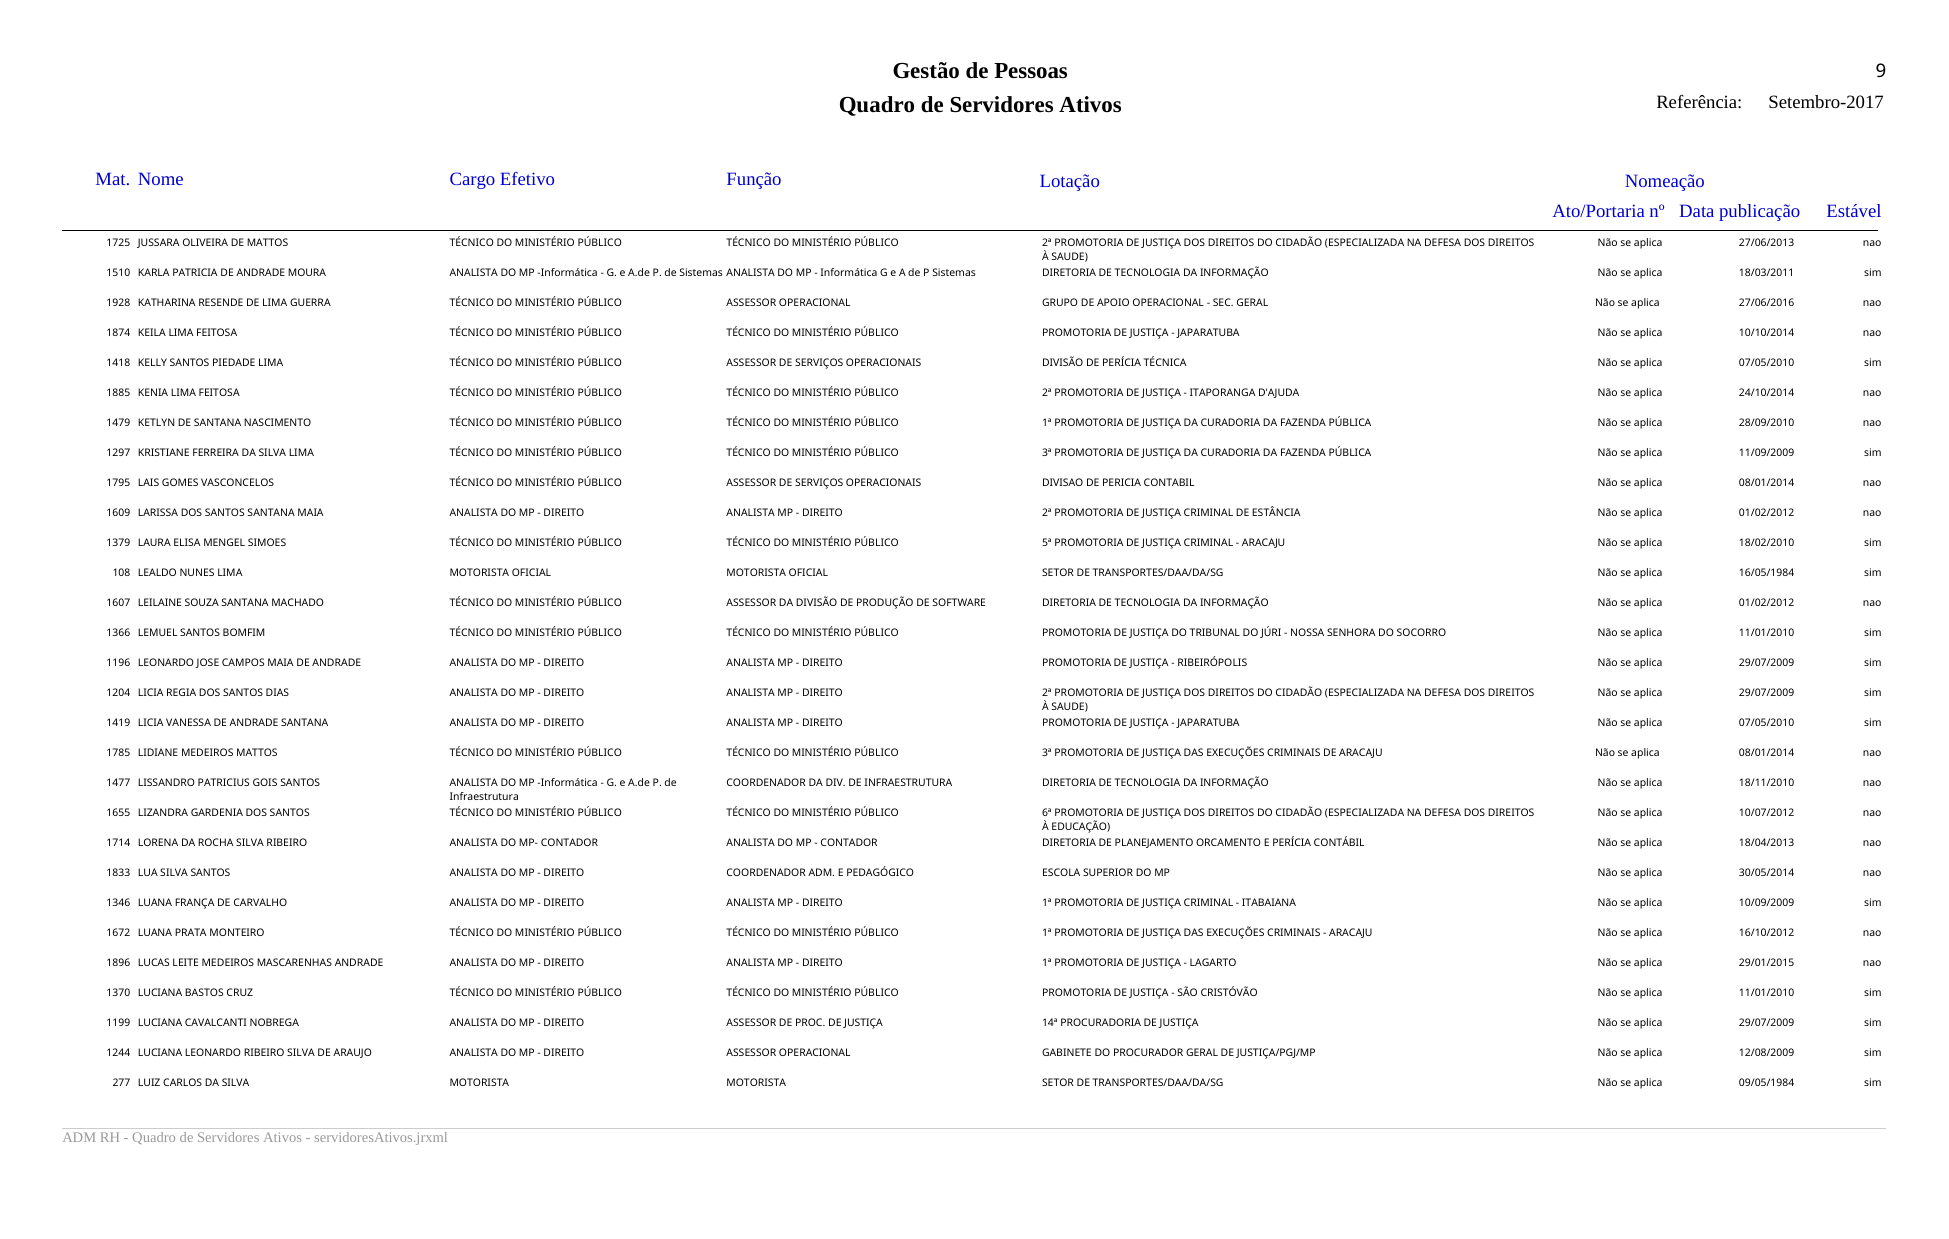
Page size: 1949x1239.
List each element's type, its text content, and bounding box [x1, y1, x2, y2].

table_cell ANALISTA DO MP - DIREITO [449, 715, 723, 745]
table_cell [1030, 355, 1042, 385]
table_cell nao [1803, 775, 1881, 805]
table_cell [1030, 1045, 1042, 1075]
table_cell 11/01/2010 [1662, 985, 1794, 1015]
table_cell [130, 445, 138, 475]
table_cell ANALISTA MP - DIREITO [726, 685, 1030, 715]
table_cell [1881, 685, 1948, 715]
table_cell LAIS GOMES VASCONCELOS [138, 475, 443, 505]
table_cell [1794, 805, 1803, 835]
table_cell nao [1803, 745, 1881, 775]
table_cell nao [1803, 385, 1881, 415]
table_cell DIRETORIA DE TECNOLOGIA DA INFORMAÇÃO [1042, 775, 1538, 805]
table_cell [1030, 685, 1042, 715]
table_cell [1881, 200, 1948, 229]
table_cell [0, 775, 68, 805]
table_cell ASSESSOR DA DIVISÃO DE PRODUÇÃO DE SOFTWARE [726, 595, 1030, 625]
table_cell 1346 [68, 895, 130, 925]
table_cell Não se aplica [1547, 595, 1662, 625]
table_cell nao [1803, 325, 1881, 355]
table_cell nao [1803, 835, 1881, 865]
table_cell nao [1803, 805, 1881, 835]
table_cell TÉCNICO DO MINISTÉRIO PÚBLICO [449, 355, 723, 385]
table_cell [130, 595, 138, 625]
table_cell Não se aplica [1547, 805, 1662, 835]
table_cell [1538, 445, 1547, 475]
table_cell [1881, 355, 1948, 385]
table_cell [443, 385, 449, 415]
table_cell Não se aplica [1547, 505, 1662, 535]
table_cell [0, 1075, 68, 1105]
table_cell [0, 1045, 68, 1075]
table_cell [1794, 505, 1803, 535]
table_cell TÉCNICO DO MINISTÉRIO PÚBLICO [726, 445, 1030, 475]
table_cell [443, 715, 449, 745]
table_cell [130, 685, 138, 715]
table_cell [130, 925, 138, 955]
table_cell LISSANDRO PATRICIUS GOIS SANTOS [138, 775, 443, 805]
table_cell 09/05/1984 [1662, 1075, 1794, 1105]
table_cell [0, 715, 68, 745]
table_cell 1725 [68, 235, 130, 265]
table_cell ANALISTA DO MP -Informática - G. e A.de P. de Sistemas [449, 265, 723, 295]
table_cell Ato/Portaria nº [1529, 200, 1664, 229]
table_cell 1928 [68, 295, 130, 325]
table_cell LEONARDO JOSE CAMPOS MAIA DE ANDRADE [138, 655, 443, 685]
table_cell [1030, 745, 1042, 775]
table_cell TÉCNICO DO MINISTÉRIO PÚBLICO [449, 925, 723, 955]
table_cell [0, 595, 68, 625]
table_cell [0, 505, 68, 535]
table_cell DIRETORIA DE TECNOLOGIA DA INFORMAÇÃO [1042, 595, 1538, 625]
table_cell [130, 1075, 138, 1105]
table_cell 16/10/2012 [1662, 925, 1794, 955]
table_header Nome [138, 168, 203, 198]
table_cell [1538, 415, 1547, 445]
table_cell MOTORISTA OFICIAL [449, 565, 723, 595]
table_cell [0, 925, 68, 955]
table_cell [443, 475, 449, 505]
table_cell [443, 985, 449, 1015]
table_cell [1881, 715, 1948, 745]
table_cell 1ª PROMOTORIA DE JUSTIÇA DAS EXECUÇÕES CRIMINAIS - ARACAJU [1042, 925, 1538, 955]
table_cell sim [1803, 565, 1881, 595]
table_cell 1714 [68, 835, 130, 865]
table_cell [443, 415, 449, 445]
table_cell [0, 170, 68, 198]
table_cell Não se aplica [1547, 985, 1662, 1015]
table_cell DIRETORIA DE TECNOLOGIA DA INFORMAÇÃO [1042, 265, 1538, 295]
table_cell [1794, 535, 1803, 565]
table_cell [1881, 235, 1948, 265]
table_cell TÉCNICO DO MINISTÉRIO PÚBLICO [449, 595, 723, 625]
table_cell ANALISTA DO MP - DIREITO [449, 685, 723, 715]
table_cell [1538, 655, 1547, 685]
table_cell nao [1803, 925, 1881, 955]
table_cell LUCIANA BASTOS CRUZ [138, 985, 443, 1015]
table_cell LIDIANE MEDEIROS MATTOS [138, 745, 443, 775]
table_cell TÉCNICO DO MINISTÉRIO PÚBLICO [726, 535, 1030, 565]
table_cell 24/10/2014 [1662, 385, 1794, 415]
table_cell [1030, 805, 1042, 835]
table_cell TÉCNICO DO MINISTÉRIO PÚBLICO [449, 415, 723, 445]
table_cell [130, 1045, 138, 1075]
table_cell [443, 295, 449, 325]
table_cell 1370 [68, 985, 130, 1015]
table_cell sim [1803, 655, 1881, 685]
table_cell [1884, 91, 1948, 124]
table_cell Não se aplica [1547, 385, 1662, 415]
table_cell 18/11/2010 [1662, 775, 1794, 805]
table_cell JUSSARA OLIVEIRA DE MATTOS [138, 235, 443, 265]
table_cell [0, 91, 437, 124]
table_cell [130, 325, 138, 355]
table_cell [0, 265, 68, 295]
table_cell [1794, 265, 1803, 295]
table_cell TÉCNICO DO MINISTÉRIO PÚBLICO [726, 745, 1030, 775]
table_cell LUA SILVA SANTOS [138, 865, 443, 895]
table_cell [1030, 775, 1042, 805]
table_cell [1881, 1045, 1948, 1075]
table_cell [0, 85, 1948, 91]
table_cell [1794, 835, 1803, 865]
table_cell [1030, 625, 1042, 655]
table_cell [0, 835, 68, 865]
table_cell 1204 [68, 685, 130, 715]
table_cell TÉCNICO DO MINISTÉRIO PÚBLICO [449, 445, 723, 475]
table_cell [1030, 415, 1042, 445]
table_cell nao [1803, 415, 1881, 445]
table_cell [1881, 985, 1948, 1015]
table_cell Não se aplica [1547, 655, 1662, 685]
table_cell [0, 325, 68, 355]
table_cell [1030, 385, 1042, 415]
table_cell 18/03/2011 [1662, 265, 1794, 295]
table_cell [1881, 625, 1948, 655]
table_cell Setembro-2017 [1756, 91, 1884, 124]
table_cell [1794, 1045, 1803, 1075]
table_cell ANALISTA MP - DIREITO [726, 895, 1030, 925]
table_cell [1529, 168, 1800, 199]
table_cell KATHARINA RESENDE DE LIMA GUERRA [138, 295, 443, 325]
table_cell 18/04/2013 [1662, 835, 1794, 865]
table_cell Não se aplica [1547, 955, 1662, 985]
table_cell [443, 235, 449, 265]
table_cell Não se aplica [1547, 775, 1662, 805]
table_cell [1030, 1015, 1042, 1045]
table_cell [0, 535, 68, 565]
table_cell [1030, 475, 1042, 505]
table_cell 28/09/2010 [1662, 415, 1794, 445]
table_cell Quadro de Servidores Ativos [437, 91, 1523, 124]
table_cell [130, 170, 138, 198]
table_cell 1672 [68, 925, 130, 955]
table_cell [0, 57, 437, 84]
table_cell 1609 [68, 505, 130, 535]
table_cell LIZANDRA GARDENIA DOS SANTOS [138, 805, 443, 835]
table_cell TÉCNICO DO MINISTÉRIO PÚBLICO [449, 235, 723, 265]
table_cell [0, 1015, 68, 1045]
table_cell ANALISTA DO MP - DIREITO [449, 655, 723, 685]
table_cell [1538, 235, 1547, 265]
table_cell [1881, 745, 1948, 775]
table_cell ASSESSOR OPERACIONAL [726, 295, 1030, 325]
table_cell [443, 775, 449, 805]
table_cell 29/07/2009 [1662, 1015, 1794, 1045]
table_cell ANALISTA MP - DIREITO [726, 505, 1030, 535]
table_cell [1030, 835, 1042, 865]
table_cell [443, 1075, 449, 1105]
table_cell 12/08/2009 [1662, 1045, 1794, 1075]
table_cell [1881, 505, 1948, 535]
table_cell [1794, 475, 1803, 505]
table_cell Não se aplica [1547, 295, 1662, 325]
table_cell LUANA FRANÇA DE CARVALHO [138, 895, 443, 925]
table_cell [1538, 505, 1547, 535]
table_cell 1419 [68, 715, 130, 745]
table_cell KRISTIANE FERREIRA DA SILVA LIMA [138, 445, 443, 475]
table_cell [1794, 595, 1803, 625]
table_cell [1538, 745, 1547, 775]
table_cell DIVISAO DE PERICIA CONTABIL [1042, 475, 1538, 505]
table_cell [1881, 775, 1948, 805]
table_cell nao [1803, 475, 1881, 505]
table_cell 1655 [68, 805, 130, 835]
table_cell [1538, 895, 1547, 925]
table_cell 01/02/2012 [1662, 595, 1794, 625]
table_cell KARLA PATRICIA DE ANDRADE MOURA [138, 265, 443, 295]
table_cell 1199 [68, 1015, 130, 1045]
table_cell [0, 1105, 1948, 1128]
table_cell [1794, 445, 1803, 475]
table_cell [443, 655, 449, 685]
table_cell [0, 415, 68, 445]
table_cell nao [1803, 595, 1881, 625]
table_cell [1538, 535, 1547, 565]
table_cell [130, 1015, 138, 1045]
table_cell Não se aplica [1547, 865, 1662, 895]
table_cell Data publicação [1665, 200, 1800, 229]
table_header Função [726, 168, 803, 198]
table_cell [1794, 1015, 1803, 1045]
table_cell [1538, 775, 1547, 805]
table_cell [443, 355, 449, 385]
table_cell [1794, 745, 1803, 775]
table_cell Nomeação [1529, 170, 1800, 199]
table_cell [803, 170, 1039, 198]
table_cell 1896 [68, 955, 130, 985]
table_cell [443, 505, 449, 535]
table_cell [1794, 625, 1803, 655]
table_cell [443, 535, 449, 565]
table_cell [443, 865, 449, 895]
table_cell LEALDO NUNES LIMA [138, 565, 443, 595]
table_cell [1523, 91, 1656, 124]
table_cell TÉCNICO DO MINISTÉRIO PÚBLICO [449, 475, 723, 505]
table_cell ANALISTA DO MP - Informática G e A de P Sistemas [726, 265, 1030, 295]
table_cell [1881, 265, 1948, 295]
table_cell [130, 805, 138, 835]
table_cell [1881, 385, 1948, 415]
table_cell ADM RH - Quadro de Servidores Ativos - servidoresAtivos.jrxml [62, 1129, 1886, 1152]
table_cell Não se aplica [1547, 715, 1662, 745]
table_cell [130, 625, 138, 655]
table_cell [1030, 925, 1042, 955]
table_cell LARISSA DOS SANTOS SANTANA MAIA [138, 505, 443, 535]
table_cell [1794, 325, 1803, 355]
table_cell [1538, 1015, 1547, 1045]
table_cell 1297 [68, 445, 130, 475]
table_cell [1030, 325, 1042, 355]
table_cell [1030, 865, 1042, 895]
table_cell [1794, 985, 1803, 1015]
table_cell 1833 [68, 865, 130, 895]
table_cell [443, 265, 449, 295]
table_cell [0, 475, 68, 505]
table_cell [1030, 985, 1042, 1015]
table_cell [0, 655, 68, 685]
table_cell [1881, 565, 1948, 595]
table_cell [0, 985, 68, 1015]
table_cell [1881, 835, 1948, 865]
table_header [0, 0, 1948, 57]
table_cell Não se aplica [1547, 925, 1662, 955]
table_cell [1794, 385, 1803, 415]
table_cell sim [1803, 715, 1881, 745]
table_cell [0, 685, 68, 715]
table_cell nao [1803, 505, 1881, 535]
table_cell 1477 [68, 775, 130, 805]
table_cell [1538, 625, 1547, 655]
table_cell [1794, 655, 1803, 685]
table_cell [1538, 385, 1547, 415]
table_cell TÉCNICO DO MINISTÉRIO PÚBLICO [449, 385, 723, 415]
table_cell [443, 565, 449, 595]
table_cell sim [1803, 985, 1881, 1015]
table_cell [1030, 715, 1042, 745]
table_cell [1030, 595, 1042, 625]
table_cell [443, 835, 449, 865]
table_cell 5ª PROMOTORIA DE JUSTIÇA CRIMINAL - ARACAJU [1042, 535, 1538, 565]
table_cell PROMOTORIA DE JUSTIÇA - RIBEIRÓPOLIS [1042, 655, 1538, 685]
table_cell PROMOTORIA DE JUSTIÇA - SÃO CRISTÓVÃO [1042, 985, 1538, 1015]
table_cell [1881, 805, 1948, 835]
table_cell [443, 895, 449, 925]
table_cell ASSESSOR DE SERVIÇOS OPERACIONAIS [726, 355, 1030, 385]
table_cell [130, 355, 138, 385]
table_cell LEILAINE SOUZA SANTANA MACHADO [138, 595, 443, 625]
table_cell TÉCNICO DO MINISTÉRIO PÚBLICO [726, 415, 1030, 445]
table_cell LORENA DA ROCHA SILVA RIBEIRO [138, 835, 443, 865]
table_cell sim [1803, 355, 1881, 385]
table_cell [1794, 715, 1803, 745]
table_cell LEMUEL SANTOS BOMFIM [138, 625, 443, 655]
table_cell Não se aplica [1547, 1075, 1662, 1105]
table_cell ANALISTA MP - DIREITO [726, 655, 1030, 685]
table_cell PROMOTORIA DE JUSTIÇA - JAPARATUBA [1042, 715, 1538, 745]
table_cell 14ª PROCURADORIA DE JUSTIÇA [1042, 1015, 1538, 1045]
table_cell 1479 [68, 415, 130, 445]
table_cell [138, 168, 203, 199]
table_cell [443, 955, 449, 985]
table_cell ANALISTA MP - DIREITO [726, 715, 1030, 745]
table_cell [130, 745, 138, 775]
table_cell Não se aplica [1547, 265, 1662, 295]
table_cell [0, 955, 68, 985]
table_cell [1794, 865, 1803, 895]
table_cell [1538, 355, 1547, 385]
table_cell [1030, 295, 1042, 325]
table_cell [1039, 168, 1196, 199]
table_cell [0, 895, 68, 925]
table_cell [130, 775, 138, 805]
table_cell sim [1803, 1075, 1881, 1105]
table_cell Não se aplica [1547, 445, 1662, 475]
table_cell KELLY SANTOS PIEDADE LIMA [138, 355, 443, 385]
table_cell [1881, 955, 1948, 985]
table_cell [1538, 1045, 1547, 1075]
table_cell ANALISTA MP - DIREITO [726, 955, 1030, 985]
table_cell [130, 415, 138, 445]
table_cell [1800, 170, 1948, 198]
table_cell [1538, 1075, 1547, 1105]
table_cell [1030, 445, 1042, 475]
table_cell 277 [68, 1075, 130, 1105]
table_cell [1538, 805, 1547, 835]
table_cell [443, 745, 449, 775]
table_cell ANALISTA DO MP - DIREITO [449, 1015, 723, 1045]
table_cell [1538, 925, 1547, 955]
table_cell Não se aplica [1547, 325, 1662, 355]
table_cell TÉCNICO DO MINISTÉRIO PÚBLICO [449, 625, 723, 655]
table_cell Estável [1803, 200, 1881, 229]
table_cell LICIA REGIA DOS SANTOS DIAS [138, 685, 443, 715]
table_cell [449, 168, 684, 199]
table_cell [1794, 955, 1803, 985]
table_cell ANALISTA DO MP -Informática - G. e A.de P. de Infraestrutura [449, 775, 723, 805]
table_cell [1538, 475, 1547, 505]
table_cell TÉCNICO DO MINISTÉRIO PÚBLICO [726, 235, 1030, 265]
table_cell [130, 865, 138, 895]
table_cell [1030, 1075, 1042, 1105]
table_cell [1538, 985, 1547, 1015]
table_cell 29/07/2009 [1662, 655, 1794, 685]
table_header Mat. [68, 168, 130, 198]
table_cell [443, 1045, 449, 1075]
table_cell Não se aplica [1547, 475, 1662, 505]
table_cell 18/02/2010 [1662, 535, 1794, 565]
table_cell [130, 655, 138, 685]
table_cell [1030, 235, 1042, 265]
table_cell 08/01/2014 [1662, 475, 1794, 505]
table_cell ANALISTA DO MP - DIREITO [449, 895, 723, 925]
table_cell [1030, 955, 1042, 985]
table_cell TÉCNICO DO MINISTÉRIO PÚBLICO [449, 985, 723, 1015]
table_cell Gestão de Pessoas [437, 57, 1523, 85]
table_cell ANALISTA DO MP- CONTADOR [449, 835, 723, 865]
table_cell MOTORISTA [449, 1075, 723, 1105]
table_cell ASSESSOR DE PROC. DE JUSTIÇA [726, 1015, 1030, 1045]
table_cell Não se aplica [1547, 835, 1662, 865]
table_cell [1030, 565, 1042, 595]
table_cell [1886, 57, 1948, 84]
table_cell [1881, 1015, 1948, 1045]
table_cell Não se aplica [1547, 565, 1662, 595]
table_cell [1794, 895, 1803, 925]
table_cell 2ª PROMOTORIA DE JUSTIÇA DOS DIREITOS DO CIDADÃO (ESPECIALIZADA NA DEFESA DOS DIREITOS À SAUDE) [1042, 235, 1538, 265]
table_cell ANALISTA DO MP - DIREITO [449, 1045, 723, 1075]
table_cell [0, 445, 68, 475]
table_cell [1794, 355, 1803, 385]
table_cell 11/01/2010 [1662, 625, 1794, 655]
table_cell 27/06/2013 [1662, 235, 1794, 265]
table_cell [1886, 1128, 1948, 1152]
table_cell KETLYN DE SANTANA NASCIMENTO [138, 415, 443, 445]
table_cell [1538, 295, 1547, 325]
table_cell 1510 [68, 265, 130, 295]
table_cell TÉCNICO DO MINISTÉRIO PÚBLICO [449, 295, 723, 325]
table_cell [1881, 475, 1948, 505]
table_cell GABINETE DO PROCURADOR GERAL DE JUSTIÇA/PGJ/MP [1042, 1045, 1538, 1075]
table_cell TÉCNICO DO MINISTÉRIO PÚBLICO [726, 805, 1030, 835]
table_cell LUANA PRATA MONTEIRO [138, 925, 443, 955]
table_cell [1794, 1075, 1803, 1105]
table_cell [130, 385, 138, 415]
table_cell COORDENADOR DA DIV. DE INFRAESTRUTURA [726, 775, 1030, 805]
table_cell [0, 565, 68, 595]
table_cell MOTORISTA OFICIAL [726, 565, 1030, 595]
table_cell [0, 745, 68, 775]
table_cell [0, 200, 1529, 229]
table_cell [1538, 715, 1547, 745]
table_cell [0, 355, 68, 385]
table_cell sim [1803, 445, 1881, 475]
table_cell [1794, 565, 1803, 595]
table_cell [1196, 170, 1529, 198]
table_cell [443, 445, 449, 475]
table_cell [1881, 595, 1948, 625]
table_header Cargo Efetivo [449, 168, 684, 198]
table_cell [203, 170, 449, 198]
table_cell 1607 [68, 595, 130, 625]
table_cell sim [1803, 1015, 1881, 1045]
table_cell DIVISÃO DE PERÍCIA TÉCNICA [1042, 355, 1538, 385]
table_cell TÉCNICO DO MINISTÉRIO PÚBLICO [449, 325, 723, 355]
table_cell [726, 168, 803, 199]
table_cell [130, 265, 138, 295]
table_cell COORDENADOR ADM. E PEDAGÓGICO [726, 865, 1030, 895]
table_cell 08/01/2014 [1662, 745, 1794, 775]
table_cell [443, 805, 449, 835]
table_cell [443, 625, 449, 655]
table_cell 2ª PROMOTORIA DE JUSTIÇA DOS DIREITOS DO CIDADÃO (ESPECIALIZADA NA DEFESA DOS DIREITOS À SAUDE) [1042, 685, 1538, 715]
table_cell sim [1803, 625, 1881, 655]
table_cell TÉCNICO DO MINISTÉRIO PÚBLICO [726, 985, 1030, 1015]
table_cell sim [1803, 1045, 1881, 1075]
table_cell [0, 625, 68, 655]
table_cell [0, 805, 68, 835]
table_cell [443, 1015, 449, 1045]
table_cell [1538, 865, 1547, 895]
table_cell [1794, 775, 1803, 805]
table_cell ESCOLA SUPERIOR DO MP [1042, 865, 1538, 895]
table_cell [1523, 57, 1731, 84]
table_cell KEILA LIMA FEITOSA [138, 325, 443, 355]
table_cell [1030, 535, 1042, 565]
table_cell [443, 925, 449, 955]
table_cell 10/10/2014 [1662, 325, 1794, 355]
table_cell 1ª PROMOTORIA DE JUSTIÇA DA CURADORIA DA FAZENDA PÚBLICA [1042, 415, 1538, 445]
table_cell KENIA LIMA FEITOSA [138, 385, 443, 415]
table_cell 16/05/1984 [1662, 565, 1794, 595]
table_cell [1538, 955, 1547, 985]
table_cell TÉCNICO DO MINISTÉRIO PÚBLICO [726, 325, 1030, 355]
table_cell [1030, 655, 1042, 685]
table_cell [130, 475, 138, 505]
table_cell [1794, 415, 1803, 445]
table_cell 1885 [68, 385, 130, 415]
table_cell LUCAS LEITE MEDEIROS MASCARENHAS ANDRADE [138, 955, 443, 985]
table_cell LICIA VANESSA DE ANDRADE SANTANA [138, 715, 443, 745]
table_cell Referência: [1656, 91, 1754, 124]
table_cell MOTORISTA [726, 1075, 1030, 1105]
table_cell [1881, 865, 1948, 895]
table_cell Não se aplica [1547, 1045, 1662, 1075]
table_cell nao [1803, 295, 1881, 325]
table_cell [1030, 265, 1042, 295]
table_cell SETOR DE TRANSPORTES/DAA/DA/SG [1042, 565, 1538, 595]
table_cell 01/02/2012 [1662, 505, 1794, 535]
table_cell [1538, 835, 1547, 865]
table_cell [1881, 925, 1948, 955]
table_cell Não se aplica [1547, 535, 1662, 565]
table_cell sim [1803, 535, 1881, 565]
table_cell ANALISTA DO MP - CONTADOR [726, 835, 1030, 865]
table_cell [68, 168, 130, 199]
table_cell [443, 595, 449, 625]
table_cell 10/09/2009 [1662, 895, 1794, 925]
table_cell [1030, 505, 1042, 535]
table_cell nao [1803, 865, 1881, 895]
table_cell [1881, 655, 1948, 685]
table_cell [130, 505, 138, 535]
table_cell ANALISTA DO MP - DIREITO [449, 955, 723, 985]
table_cell ANALISTA DO MP - DIREITO [449, 865, 723, 895]
table_cell [1794, 925, 1803, 955]
table_cell ASSESSOR DE SERVIÇOS OPERACIONAIS [726, 475, 1030, 505]
table_cell Lotação [1039, 170, 1196, 199]
table_cell [130, 895, 138, 925]
table_cell TÉCNICO DO MINISTÉRIO PÚBLICO [726, 625, 1030, 655]
table_cell 27/06/2016 [1662, 295, 1794, 325]
table_cell LUIZ CARLOS DA SILVA [138, 1075, 443, 1105]
table_cell [0, 385, 68, 415]
table_cell Não se aplica [1547, 1015, 1662, 1045]
table_cell [130, 715, 138, 745]
table_cell [0, 865, 68, 895]
table_cell [443, 685, 449, 715]
table_cell TÉCNICO DO MINISTÉRIO PÚBLICO [449, 805, 723, 835]
table_cell nao [1803, 955, 1881, 985]
table_cell [130, 565, 138, 595]
table_cell LUCIANA CAVALCANTI NOBREGA [138, 1015, 443, 1045]
table_cell TÉCNICO DO MINISTÉRIO PÚBLICO [726, 385, 1030, 415]
table_cell 29/01/2015 [1662, 955, 1794, 985]
table_cell 1795 [68, 475, 130, 505]
table_cell TÉCNICO DO MINISTÉRIO PÚBLICO [449, 535, 723, 565]
table_cell 3ª PROMOTORIA DE JUSTIÇA DAS EXECUÇÕES CRIMINAIS DE ARACAJU [1042, 745, 1538, 775]
table_cell 1ª PROMOTORIA DE JUSTIÇA CRIMINAL - ITABAIANA [1042, 895, 1538, 925]
table_cell 1196 [68, 655, 130, 685]
table_cell 108 [68, 565, 130, 595]
table_cell DIRETORIA DE PLANEJAMENTO ORCAMENTO E PERÍCIA CONTÁBIL [1042, 835, 1538, 865]
table_cell [0, 295, 68, 325]
table_cell SETOR DE TRANSPORTES/DAA/DA/SG [1042, 1075, 1538, 1105]
table_cell TÉCNICO DO MINISTÉRIO PÚBLICO [449, 745, 723, 775]
table_cell 1874 [68, 325, 130, 355]
table_cell Não se aplica [1547, 415, 1662, 445]
table_cell [1881, 535, 1948, 565]
table_cell [1881, 415, 1948, 445]
table_cell [1794, 295, 1803, 325]
table_cell nao [1803, 235, 1881, 265]
table_cell 11/09/2009 [1662, 445, 1794, 475]
table_cell [130, 835, 138, 865]
table_cell LUCIANA LEONARDO RIBEIRO SILVA DE ARAUJO [138, 1045, 443, 1075]
table_cell [130, 295, 138, 325]
table_cell [1881, 325, 1948, 355]
table_cell [1538, 595, 1547, 625]
table_cell [1794, 685, 1803, 715]
table_cell 9 [1731, 57, 1886, 84]
table_cell [130, 535, 138, 565]
table_cell sim [1803, 685, 1881, 715]
table_cell 1785 [68, 745, 130, 775]
table_cell Não se aplica [1547, 355, 1662, 385]
table_cell [1538, 685, 1547, 715]
table_cell Não se aplica [1547, 625, 1662, 655]
table_cell [0, 125, 1948, 168]
table_cell Não se aplica [1547, 685, 1662, 715]
table_cell [1881, 445, 1948, 475]
table_cell PROMOTORIA DE JUSTIÇA - JAPARATUBA [1042, 325, 1538, 355]
table_cell 10/07/2012 [1662, 805, 1794, 835]
table_cell 1418 [68, 355, 130, 385]
table_cell [1794, 235, 1803, 265]
table_cell [1881, 895, 1948, 925]
table_cell ANALISTA DO MP - DIREITO [449, 505, 723, 535]
table_cell 30/05/2014 [1662, 865, 1794, 895]
table_cell [1538, 565, 1547, 595]
table_cell [130, 955, 138, 985]
table_cell [130, 235, 138, 265]
table_cell PROMOTORIA DE JUSTIÇA DO TRIBUNAL DO JÚRI - NOSSA SENHORA DO SOCORRO [1042, 625, 1538, 655]
table_cell [130, 985, 138, 1015]
table_cell 1244 [68, 1045, 130, 1075]
table_cell [0, 1128, 62, 1152]
table_cell 6ª PROMOTORIA DE JUSTIÇA DOS DIREITOS DO CIDADÃO (ESPECIALIZADA NA DEFESA DOS DIREITOS À EDUCAÇÃO) [1042, 805, 1538, 835]
table_cell GRUPO DE APOIO OPERACIONAL - SEC. GERAL [1042, 295, 1538, 325]
table_cell 29/07/2009 [1662, 685, 1794, 715]
table_cell [1030, 895, 1042, 925]
table_cell LAURA ELISA MENGEL SIMOES [138, 535, 443, 565]
table_cell [1538, 265, 1547, 295]
table_cell 1ª PROMOTORIA DE JUSTIÇA - LAGARTO [1042, 955, 1538, 985]
table_cell 3ª PROMOTORIA DE JUSTIÇA DA CURADORIA DA FAZENDA PÚBLICA [1042, 445, 1538, 475]
table_cell [1881, 1075, 1948, 1105]
table_cell 1366 [68, 625, 130, 655]
table_cell 07/05/2010 [1662, 715, 1794, 745]
table_cell Não se aplica [1547, 235, 1662, 265]
table_cell 2ª PROMOTORIA DE JUSTIÇA - ITAPORANGA D'AJUDA [1042, 385, 1538, 415]
table_cell Não se aplica [1547, 745, 1662, 775]
table_cell sim [1803, 895, 1881, 925]
table_cell [684, 170, 726, 198]
table_cell 2ª PROMOTORIA DE JUSTIÇA CRIMINAL DE ESTÂNCIA [1042, 505, 1538, 535]
table_cell 07/05/2010 [1662, 355, 1794, 385]
table_cell ASSESSOR OPERACIONAL [726, 1045, 1030, 1075]
table_cell 1379 [68, 535, 130, 565]
table_cell [1538, 325, 1547, 355]
table_cell sim [1803, 265, 1881, 295]
table_cell TÉCNICO DO MINISTÉRIO PÚBLICO [726, 925, 1030, 955]
table_cell Não se aplica [1547, 895, 1662, 925]
table_cell [1881, 295, 1948, 325]
table_cell [443, 325, 449, 355]
table_cell [0, 235, 68, 265]
